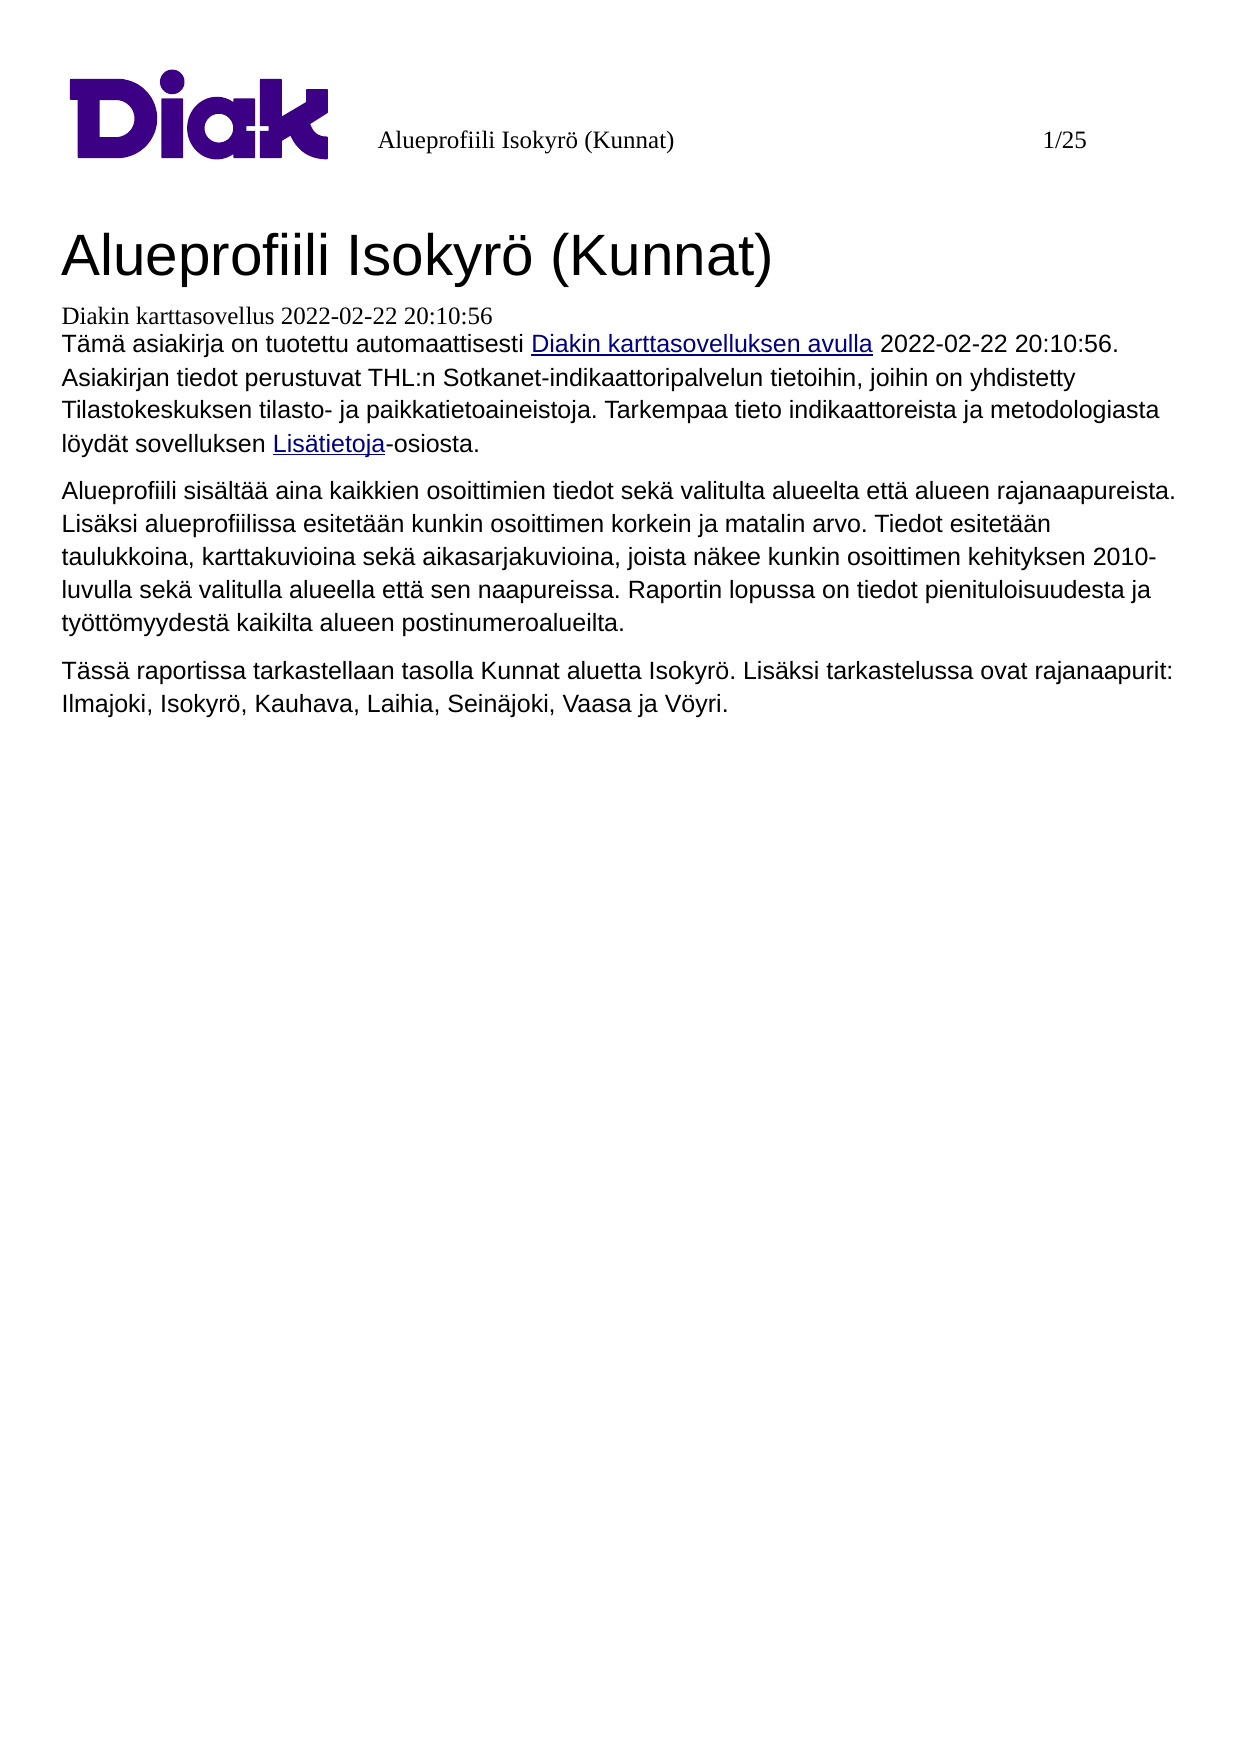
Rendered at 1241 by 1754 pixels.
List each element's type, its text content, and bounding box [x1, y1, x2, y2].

text Tässä raportissa tarkastellaan tasolla Kunnat aluetta Isokyrö. Lisäksi tarkastelussa ovat rajanaapurit: Ilmajoki, Isokyrö, Kauhava, Laihia, Seinäjoki, Vaasa ja Vöyri. [61, 656, 1179, 718]
text Diakin karttasovellus 2022-02-22 20:10:56 [61, 301, 1179, 329]
text Tämä asiakirja on tuotettu automaattisesti Diakin karttasovelluksen avulla 2022-02-22 20:10:56. Asiakirjan tiedot perustuvat THL:n Sotkanet-indikaattoripalvelun tietoihin, joihin on yhdistetty Tilastokeskuksen tilasto- ja paikkatietoaineistoja. Tarkempaa tieto indikaattoreista ja metodologiasta löydät sovelluksen Lisätietoja-osiosta. [61, 329, 1179, 457]
title Alueprofiili Isokyrö (Kunnat) [61, 221, 1179, 288]
text Alueprofiili sisältää aina kaikkien osoittimien tiedot sekä valitulta alueelta että alueen rajanaapureista. Lisäksi alueprofiilissa esitetään kunkin osoittimen korkein ja matalin arvo. Tiedot esitetään taulukkoina, karttakuvioina sekä aikasarjakuvioina, joista näkee kunkin osoittimen kehityksen 2010-luvulla sekä valitulla alueella että sen naapureissa. Raportin lopussa on tiedot pienituloisuudesta ja työttömyydestä kaikilta alueen postinumeroalueilta. [61, 476, 1179, 637]
